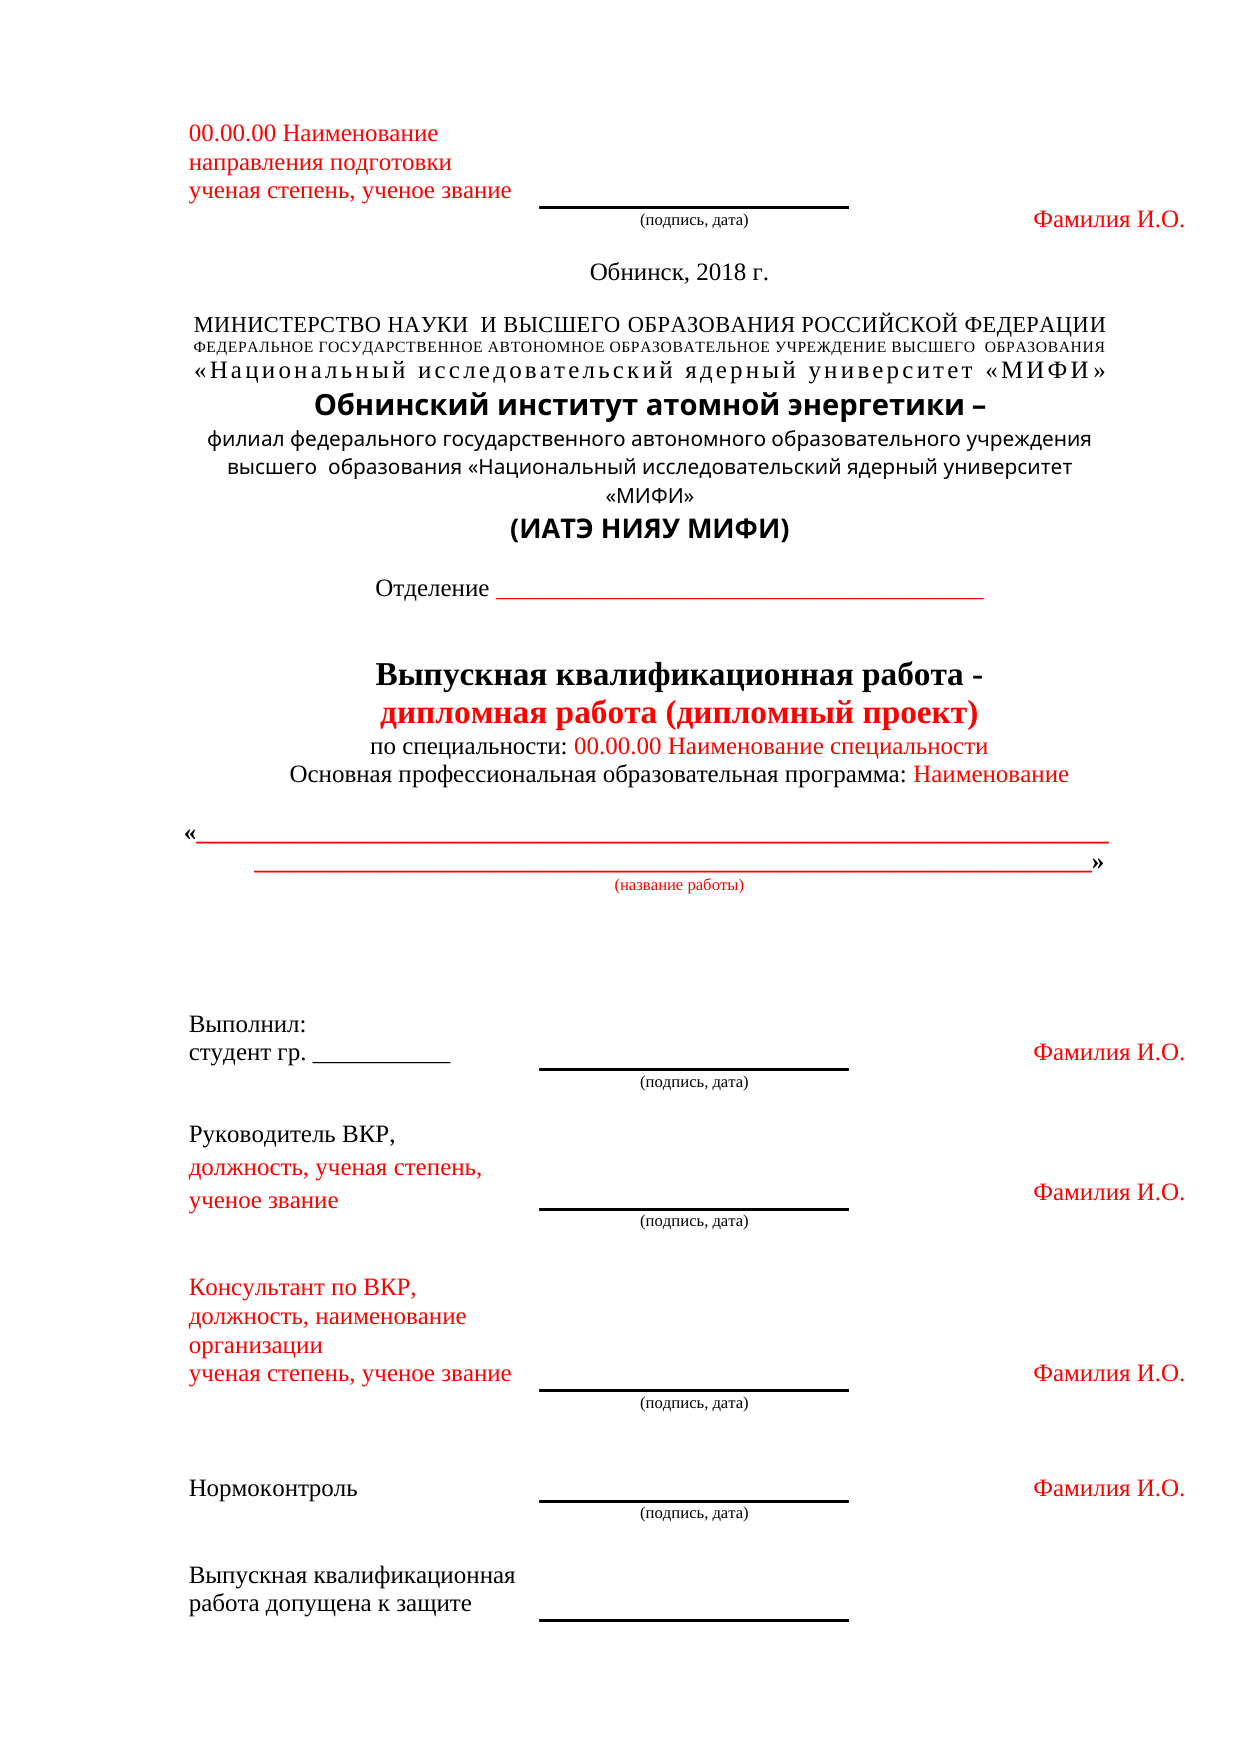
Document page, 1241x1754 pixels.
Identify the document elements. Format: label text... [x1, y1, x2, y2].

table_cell 00.00.00 Наименование направления подготовки ученая степень, ученое звание [177, 118, 528, 257]
text «_________________________________________________________________________ [177, 817, 1181, 846]
text дипломная работа (дипломный проект) [177, 692, 1181, 731]
text (название работы) [177, 874, 1181, 894]
table_cell (подпись, дата) [528, 1119, 860, 1272]
text по специальности: 00.00.00 Наименование специальности [177, 731, 1181, 759]
table_cell Выпускная квалификационная работа допущена к защите [177, 1560, 528, 1632]
text Отделение _______________________________________ [177, 573, 1181, 601]
table_header Фамилия И.О. [860, 1009, 1196, 1119]
table_cell Обнинский институт атомной энергетики – филиал федерального государственного автономного образовательного учреждения высшего образования «Национальный исследовательский ядерный университет «МИФИ» (ИАТЭ НИЯУ МИФИ) [192, 384, 1107, 546]
table_cell Консультант по ВКР, должность, наименование организации ученая степень, ученое звание Нормоконтроль [177, 1272, 528, 1560]
text Обнинск, 2018 г. [177, 257, 1181, 286]
table_cell Фамилия И.О. Фамилия И.О. [860, 1272, 1196, 1560]
text Основная профессиональная образовательная программа: Наименование [177, 759, 1181, 788]
table_cell [860, 1560, 1196, 1632]
table_cell [528, 1560, 860, 1632]
text Выпускная квалификационная работа - [177, 654, 1181, 692]
table_cell (подпись, дата) [528, 118, 860, 257]
table_cell Руководитель ВКР, должность, ученая степень, ученое звание [177, 1119, 528, 1272]
table_header (подпись, дата) [528, 1009, 860, 1119]
table_cell Фамилия И.О. [860, 118, 1196, 257]
table_cell Фамилия И.О. [860, 1119, 1196, 1272]
text ___________________________________________________________________» [177, 846, 1181, 874]
table_header Выполнил: студент гр. ___________ [177, 1009, 528, 1119]
table_header МИНИСТЕРСТВО НАУКИ И ВЫСШЕГО ОБРАЗОВАНИЯ РОССИЙСКОЙ ФЕДЕРАЦИИ федеральное государственное АВТОНОМНОЕ образовательное учреждение высшего образования «Национальный исследовательский ядерный университет «МИФИ» [192, 311, 1107, 384]
table_cell (подпись, дата) (подпись, дата) [528, 1272, 860, 1560]
